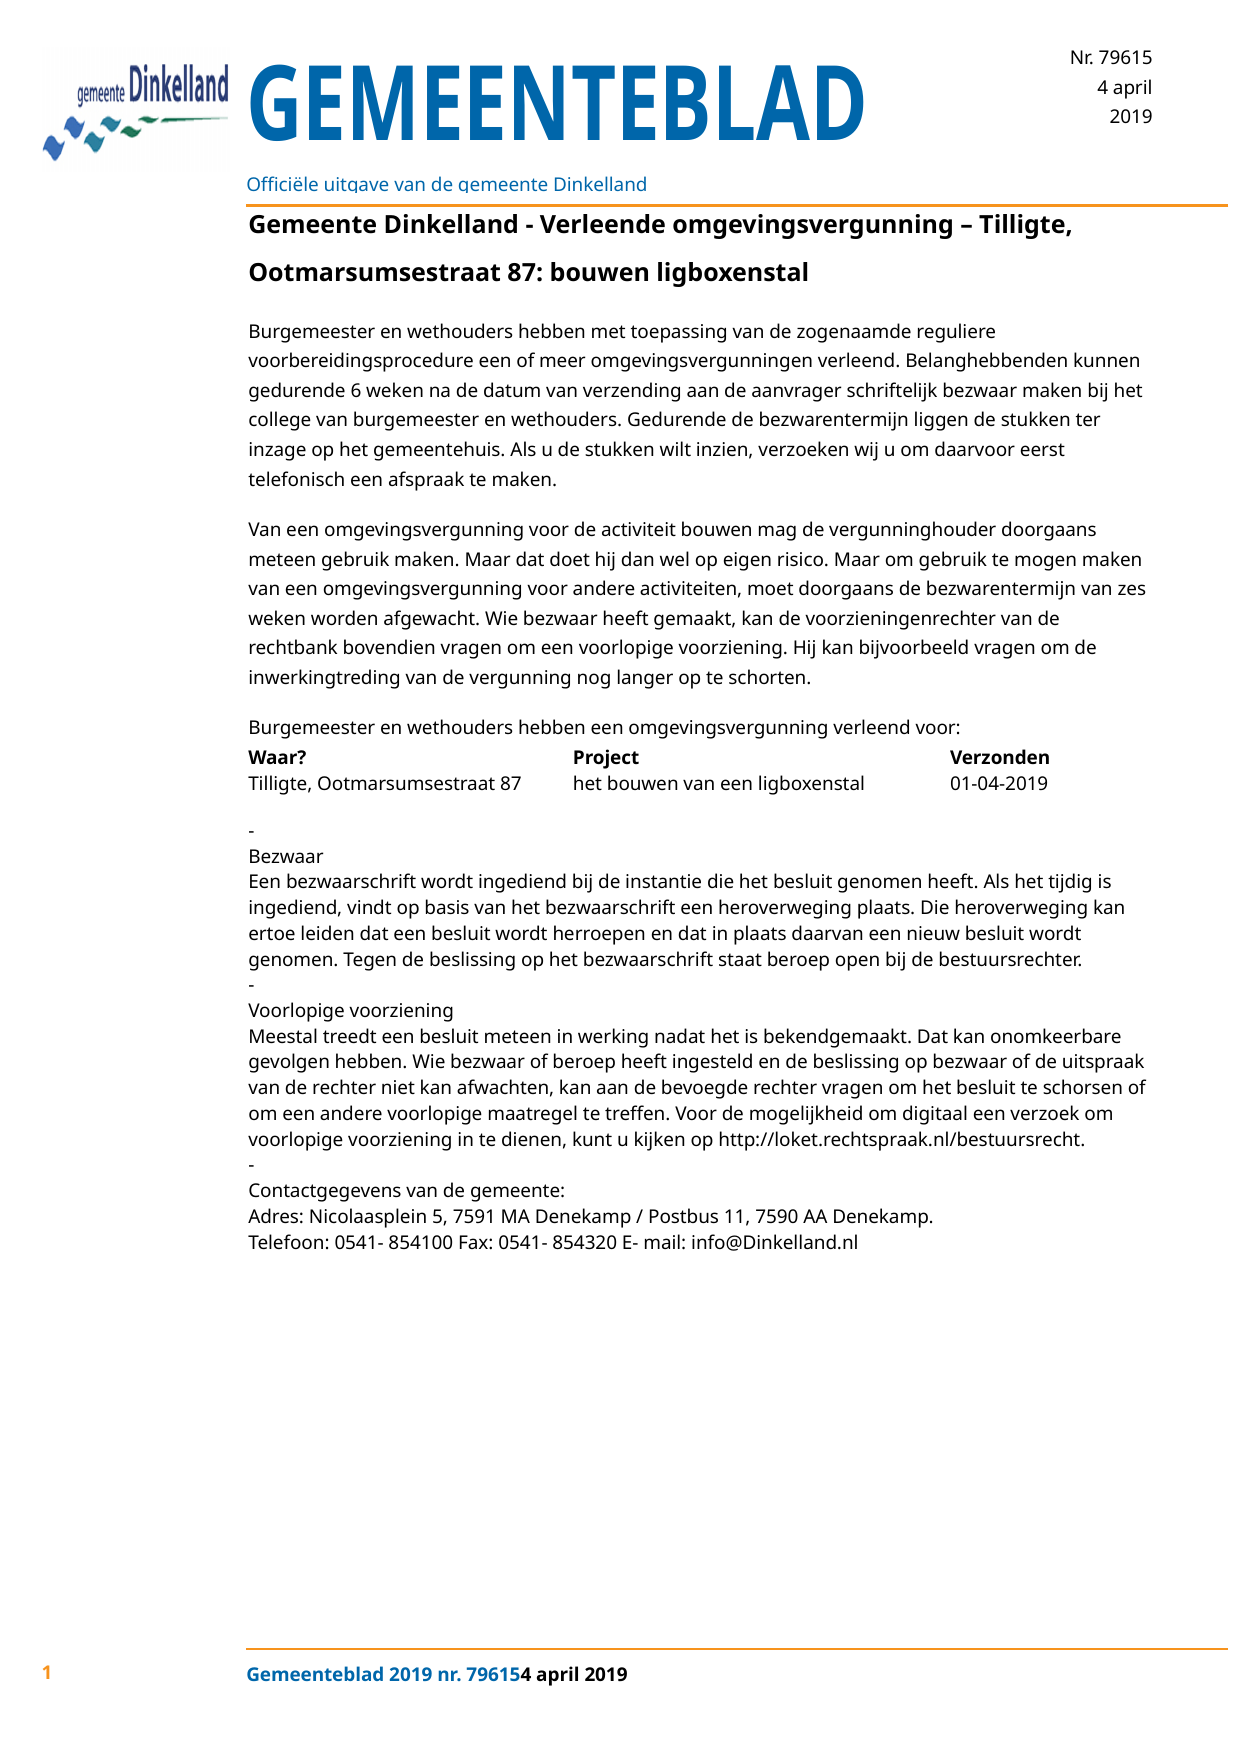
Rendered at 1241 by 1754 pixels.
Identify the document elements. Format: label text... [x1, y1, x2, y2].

text Van een omgevingsvergunning voor de activiteit bouwen mag de vergunninghouder doorgaans meteen gebruik maken. Maar dat doet hij dan wel op eigen risico. Maar om gebruik te mogen maken van een omgevingsvergunning voor andere activiteiten, moet doorgaans de bezwarentermijn van zes weken worden afgewacht. Wie bezwaar heeft gemaakt, kan de voorzieningenrechter van de rechtbank bovendien vragen om een voorlopige voorziening. Hij kan bijvoorbeeld vragen om de inwerkingtreding van de vergunning nog langer op te schorten. [248, 516, 1152, 690]
text Telefoon: 0541- 854100 Fax: 0541- 854320 E- mail: info@Dinkelland.nl [248, 1229, 1152, 1254]
picture [41, 47, 231, 172]
text Voorlopige voorziening [248, 997, 1152, 1023]
text - [248, 1152, 1152, 1177]
table_cell 01-04-2019 [950, 770, 1152, 796]
text Adres: Nicolaasplein 5, 7591 MA Denekamp / Postbus 11, 7590 AA Denekamp. [248, 1203, 1152, 1229]
text Een bezwaarschrift wordt ingediend bij de instantie die het besluit genomen heeft. Als het tijdig is ingediend, vindt op basis van het bezwaarschrift een heroverweging plaats. Die heroverweging kan ertoe leiden dat een besluit wordt herroepen en dat in plaats daarvan een nieuw besluit wordt genomen. Tegen de beslissing op het bezwaarschrift staat beroep open bij de bestuursrechter. [248, 869, 1152, 972]
text Meestal treedt een besluit meteen in werking nadat het is bekendgemaakt. Dat kan onomkeerbare gevolgen hebben. Wie bezwaar of beroep heeft ingesteld en de beslissing op bezwaar of de uitspraak van de rechter niet kan afwachten, kan aan de bevoegde rechter vragen om het besluit te schorsen of om een andere voorlopige maatregel te treffen. Voor de mogelijkheid om digitaal een verzoek om voorlopige voorziening in te dienen, kunt u kijken op http://loket.rechtspraak.nl/bestuursrecht. [248, 1023, 1152, 1152]
table_header Verzonden [950, 744, 1152, 770]
table_cell Tilligte, Ootmarsumsestraat 87 [248, 770, 573, 796]
text Bezwaar [248, 843, 1152, 869]
text - [248, 817, 1152, 843]
text - [248, 972, 1152, 997]
table_cell het bouwen van een ligboxenstal [573, 770, 950, 796]
text Burgemeester en wethouders hebben een omgevingsvergunning verleend voor: [248, 714, 1152, 740]
text Contactgegevens van de gemeente: [248, 1177, 1152, 1203]
text Burgemeester en wethouders hebben met toepassing van de zogenaamde reguliere voorbereidingsprocedure een of meer omgevingsvergunningen verleend. Belanghebbenden kunnen gedurende 6 weken na de datum van verzending aan de aanvrager schriftelijk bezwaar maken bij het college van burgemeester en wethouders. Gedurende de bezwarentermijn liggen de stukken ter inzage op het gemeentehuis. Als u de stukken wilt inzien, verzoeken wij u om daarvoor eerst telefonisch een afspraak te maken. [248, 318, 1152, 492]
table_header Waar? [248, 744, 573, 770]
text Gemeente Dinkelland - Verleende omgevingsvergunning – Tilligte, Ootmarsumsestraat 87: bouwen ligboxenstal [248, 207, 1152, 288]
table_header Project [573, 744, 950, 770]
